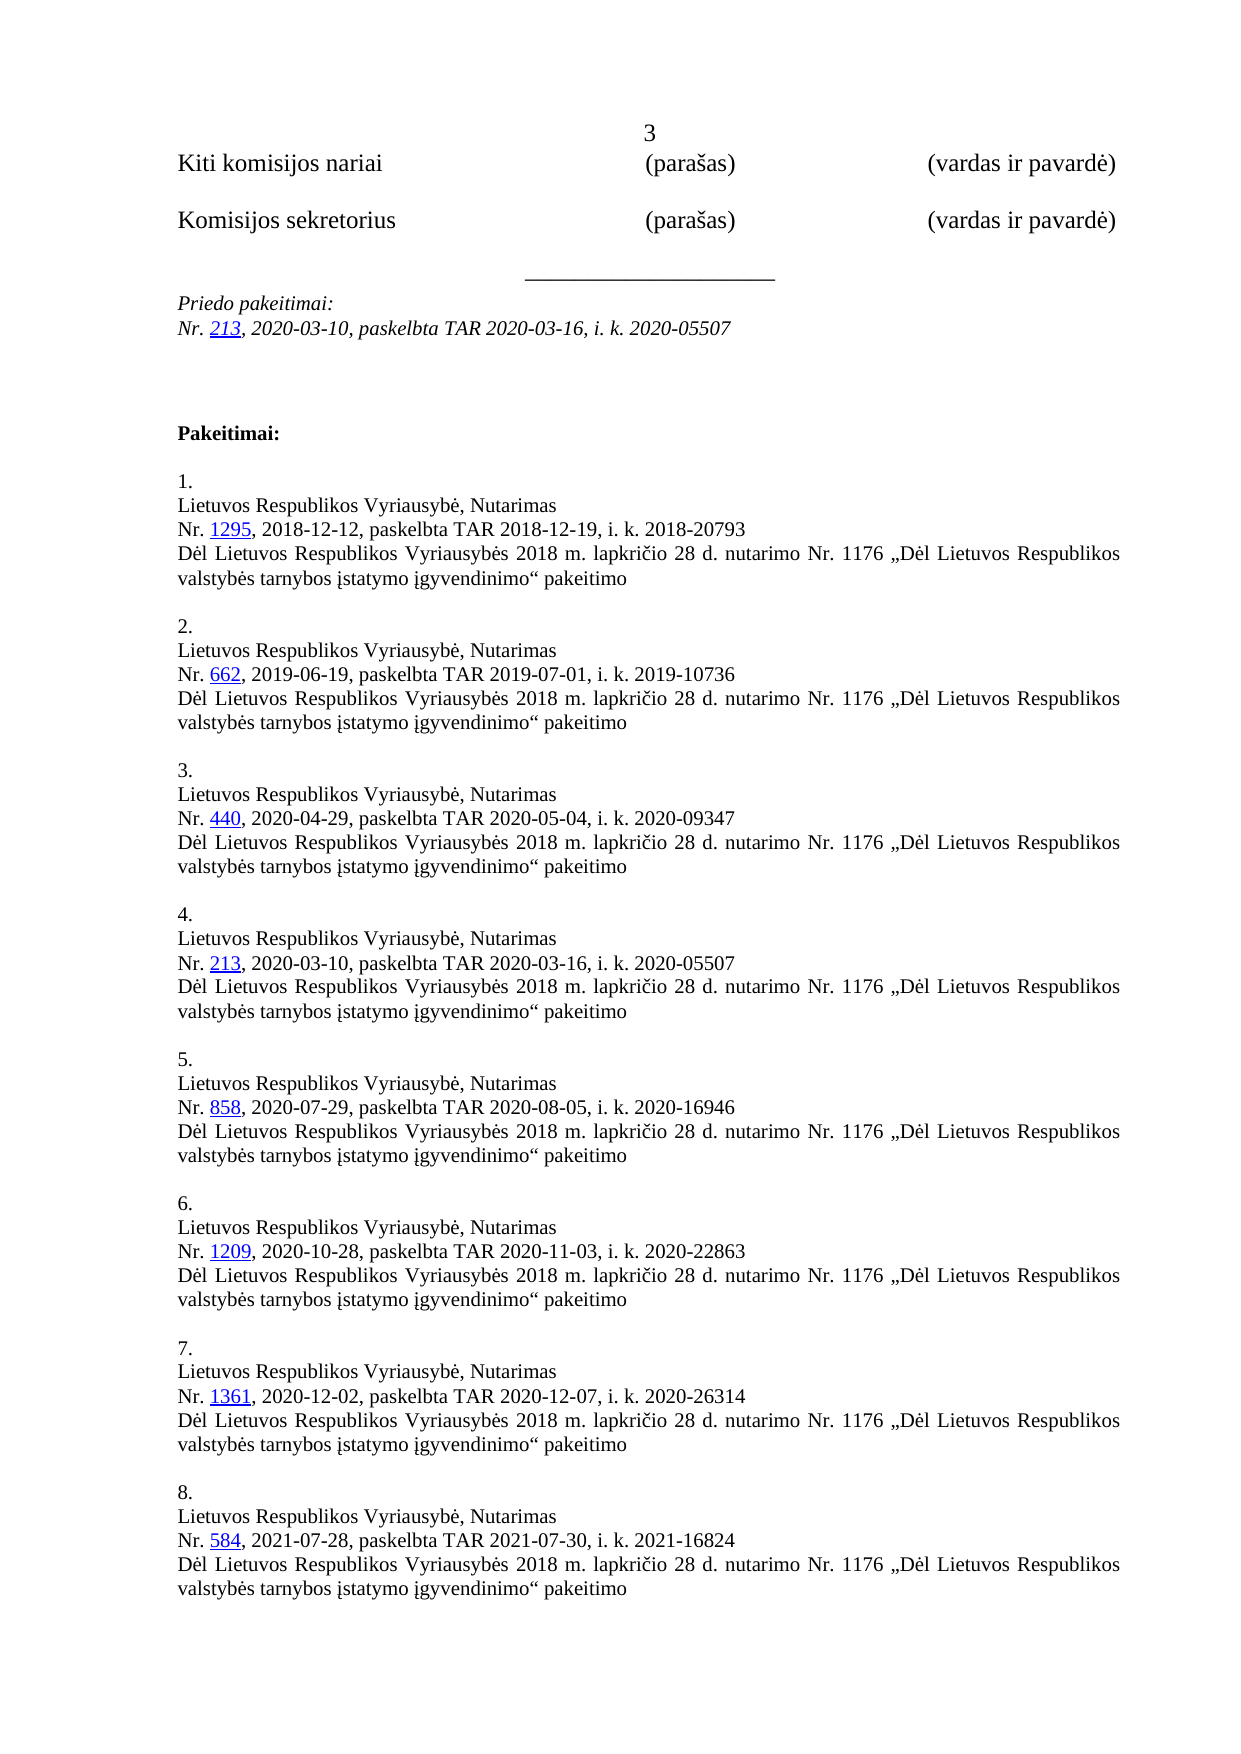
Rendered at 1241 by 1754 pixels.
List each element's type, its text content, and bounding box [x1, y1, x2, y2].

text Nr. 1209, 2020-10-28, paskelbta TAR 2020-11-03, i. k. 2020-22863 [177, 1239, 1122, 1263]
text 7. [177, 1335, 1122, 1359]
text Komisijos sekretorius (parašas) (vardas ir pavardė) [177, 205, 1122, 234]
text Dėl Lietuvos Respublikos Vyriausybės 2018 m. lapkričio 28 d. nutarimo Nr. 1176 „Dėl Lietuvos Respublikos valstybės tarnybos įstatymo įgyvendinimo“ pakeitimo [177, 974, 1122, 1023]
text Dėl Lietuvos Respublikos Vyriausybės 2018 m. lapkričio 28 d. nutarimo Nr. 1176 „Dėl Lietuvos Respublikos valstybės tarnybos įstatymo įgyvendinimo“ pakeitimo [177, 830, 1122, 878]
text 4. [177, 902, 1122, 926]
text Nr. 1295, 2018-12-12, paskelbta TAR 2018-12-19, i. k. 2018-20793 [177, 517, 1122, 541]
text Nr. 213, 2020-03-10, paskelbta TAR 2020-03-16, i. k. 2020-05507 [177, 315, 1122, 339]
text Nr. 584, 2021-07-28, paskelbta TAR 2021-07-30, i. k. 2021-16824 [177, 1528, 1122, 1552]
text Dėl Lietuvos Respublikos Vyriausybės 2018 m. lapkričio 28 d. nutarimo Nr. 1176 „Dėl Lietuvos Respublikos valstybės tarnybos įstatymo įgyvendinimo“ pakeitimo [177, 1263, 1122, 1311]
text Dėl Lietuvos Respublikos Vyriausybės 2018 m. lapkričio 28 d. nutarimo Nr. 1176 „Dėl Lietuvos Respublikos valstybės tarnybos įstatymo įgyvendinimo“ pakeitimo [177, 1552, 1122, 1600]
text Lietuvos Respublikos Vyriausybė, Nutarimas [177, 1359, 1122, 1383]
text 8. [177, 1480, 1122, 1504]
text Dėl Lietuvos Respublikos Vyriausybės 2018 m. lapkričio 28 d. nutarimo Nr. 1176 „Dėl Lietuvos Respublikos valstybės tarnybos įstatymo įgyvendinimo“ pakeitimo [177, 541, 1122, 589]
text Nr. 213, 2020-03-10, paskelbta TAR 2020-03-16, i. k. 2020-05507 [177, 950, 1122, 974]
text Dėl Lietuvos Respublikos Vyriausybės 2018 m. lapkričio 28 d. nutarimo Nr. 1176 „Dėl Lietuvos Respublikos valstybės tarnybos įstatymo įgyvendinimo“ pakeitimo [177, 686, 1122, 734]
text Nr. 662, 2019-06-19, paskelbta TAR 2019-07-01, i. k. 2019-10736 [177, 662, 1122, 686]
text 2. [177, 613, 1122, 638]
text –––––––––––––––––––– [177, 263, 1122, 291]
text Nr. 440, 2020-04-29, paskelbta TAR 2020-05-04, i. k. 2020-09347 [177, 806, 1122, 830]
text Lietuvos Respublikos Vyriausybė, Nutarimas [177, 1504, 1122, 1528]
text Priedo pakeitimai: [177, 291, 1122, 315]
text 6. [177, 1191, 1122, 1215]
text Lietuvos Respublikos Vyriausybė, Nutarimas [177, 782, 1122, 806]
text Lietuvos Respublikos Vyriausybė, Nutarimas [177, 926, 1122, 950]
text Nr. 858, 2020-07-29, paskelbta TAR 2020-08-05, i. k. 2020-16946 [177, 1095, 1122, 1119]
text Nr. 1361, 2020-12-02, paskelbta TAR 2020-12-07, i. k. 2020-26314 [177, 1383, 1122, 1408]
text Lietuvos Respublikos Vyriausybė, Nutarimas [177, 1215, 1122, 1239]
text 1. [177, 469, 1122, 493]
text Dėl Lietuvos Respublikos Vyriausybės 2018 m. lapkričio 28 d. nutarimo Nr. 1176 „Dėl Lietuvos Respublikos valstybės tarnybos įstatymo įgyvendinimo“ pakeitimo [177, 1408, 1122, 1456]
text Lietuvos Respublikos Vyriausybė, Nutarimas [177, 1071, 1122, 1095]
text Dėl Lietuvos Respublikos Vyriausybės 2018 m. lapkričio 28 d. nutarimo Nr. 1176 „Dėl Lietuvos Respublikos valstybės tarnybos įstatymo įgyvendinimo“ pakeitimo [177, 1119, 1122, 1167]
text Lietuvos Respublikos Vyriausybė, Nutarimas [177, 493, 1122, 517]
text 3. [177, 758, 1122, 782]
text Pakeitimai: [177, 421, 1122, 445]
text Lietuvos Respublikos Vyriausybė, Nutarimas [177, 638, 1122, 662]
text Kiti komisijos nariai (parašas) (vardas ir pavardė) [177, 148, 1122, 176]
text 5. [177, 1047, 1122, 1071]
